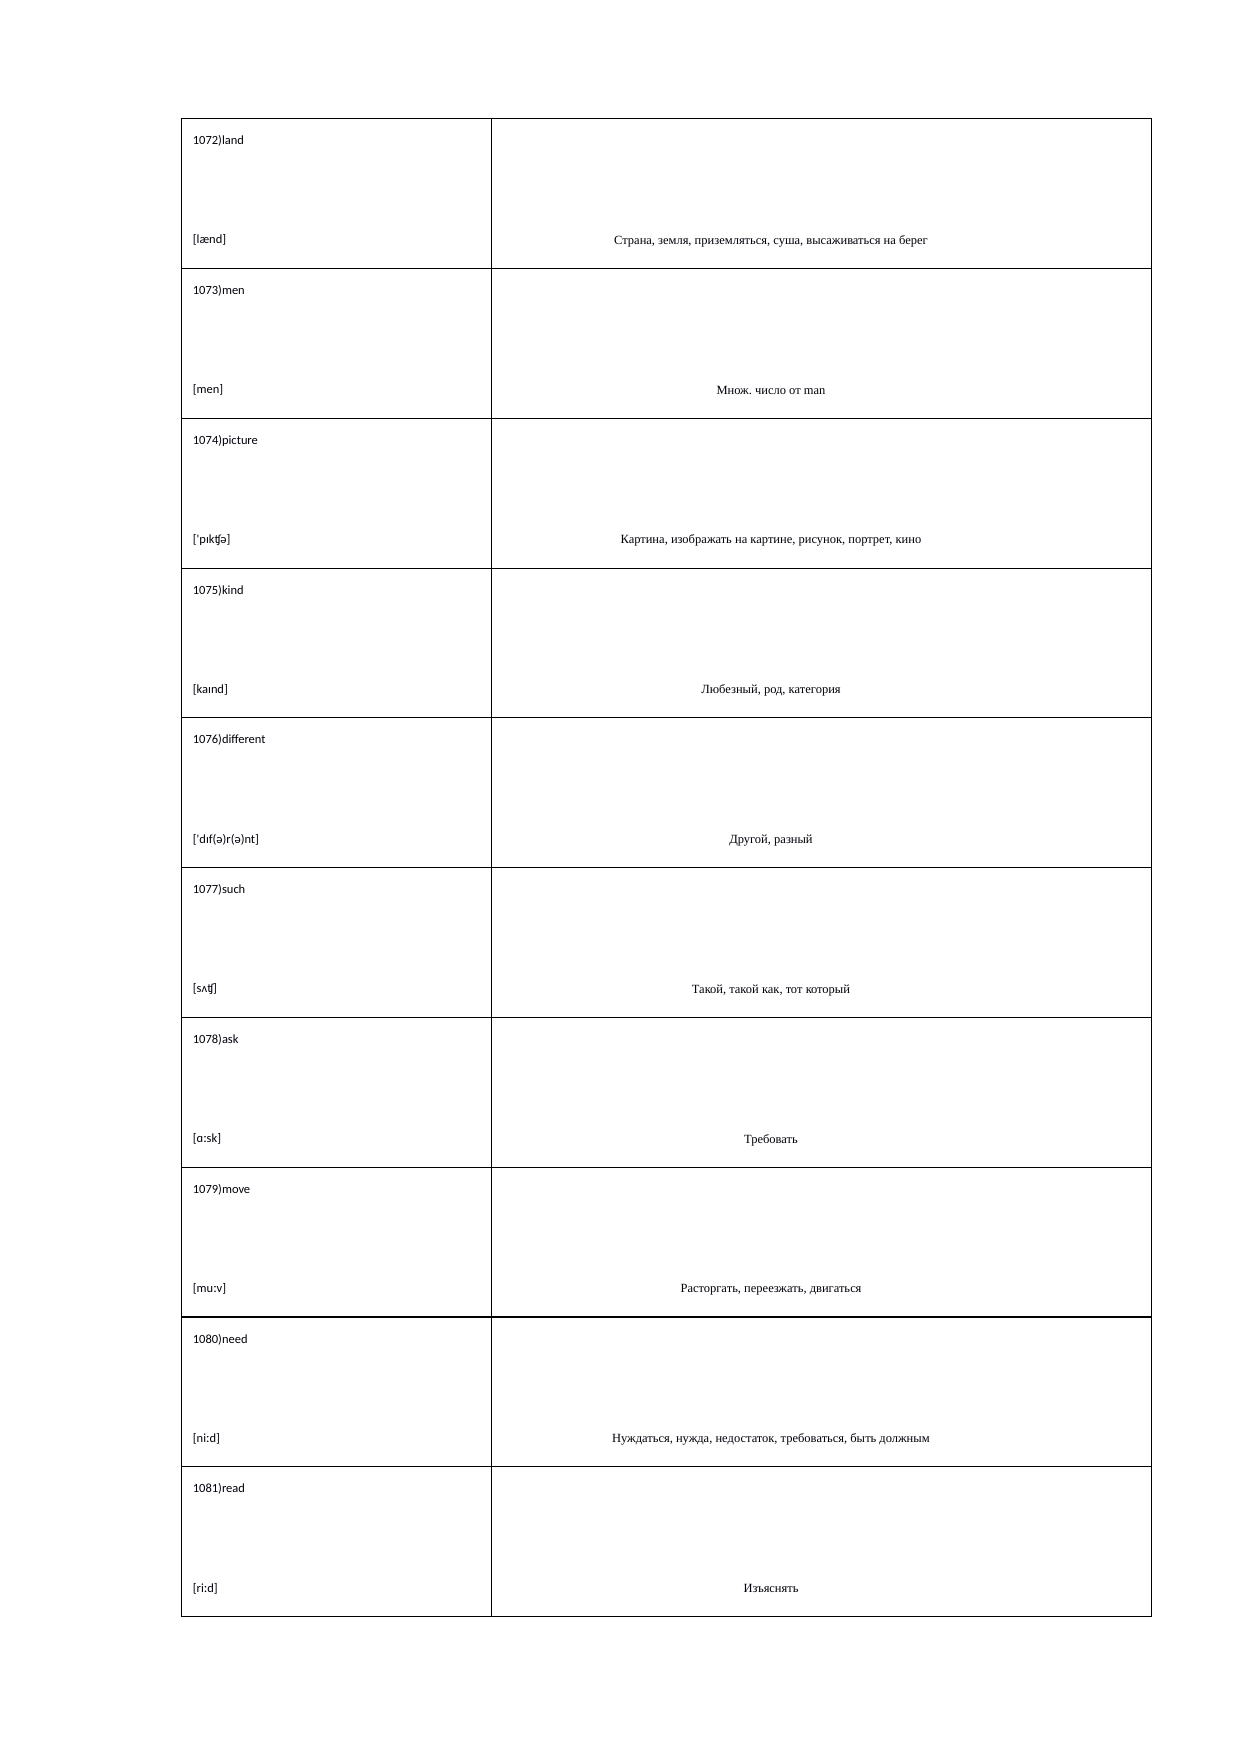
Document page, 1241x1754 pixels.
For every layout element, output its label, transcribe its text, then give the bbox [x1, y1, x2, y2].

table_cell Расторгать, переезжать, двигаться [492, 1168, 1151, 1316]
table_cell Картина, изображать на картине, рисунок, портрет, кино [492, 419, 1151, 567]
table_cell 1076)different ['dɪf(ə)r(ə)nt] [182, 718, 491, 867]
table_cell 1077)such [sʌʧ] [182, 868, 491, 1017]
table_cell Любезный, род, категория [492, 569, 1151, 717]
table_cell 1074)picture ['pɪkʧə] [182, 419, 491, 567]
table_cell Страна, земля, приземляться, суша, высаживаться на берег [492, 119, 1151, 268]
table_cell 1081)read [riːd] [182, 1467, 491, 1616]
table_cell Другой, разный [492, 718, 1151, 867]
table_cell Множ. число от man [492, 269, 1151, 418]
table_cell 1075)kind [kaɪnd] [182, 569, 491, 717]
table_cell Требовать [492, 1018, 1151, 1167]
table_cell 1080)need [niːd] [182, 1318, 491, 1466]
table_cell Изъяснять [492, 1467, 1151, 1616]
table_cell 1079)move [muːv] [182, 1168, 491, 1316]
table_cell 1073)men [men] [182, 269, 491, 418]
table_cell 1078)ask [ɑːsk] [182, 1018, 491, 1167]
table_cell Нуждаться, нужда, недостаток, требоваться, быть должным [492, 1318, 1151, 1466]
table_cell Такой, такой как, тот который [492, 868, 1151, 1017]
table_cell 1072)land [lænd] [182, 119, 491, 268]
